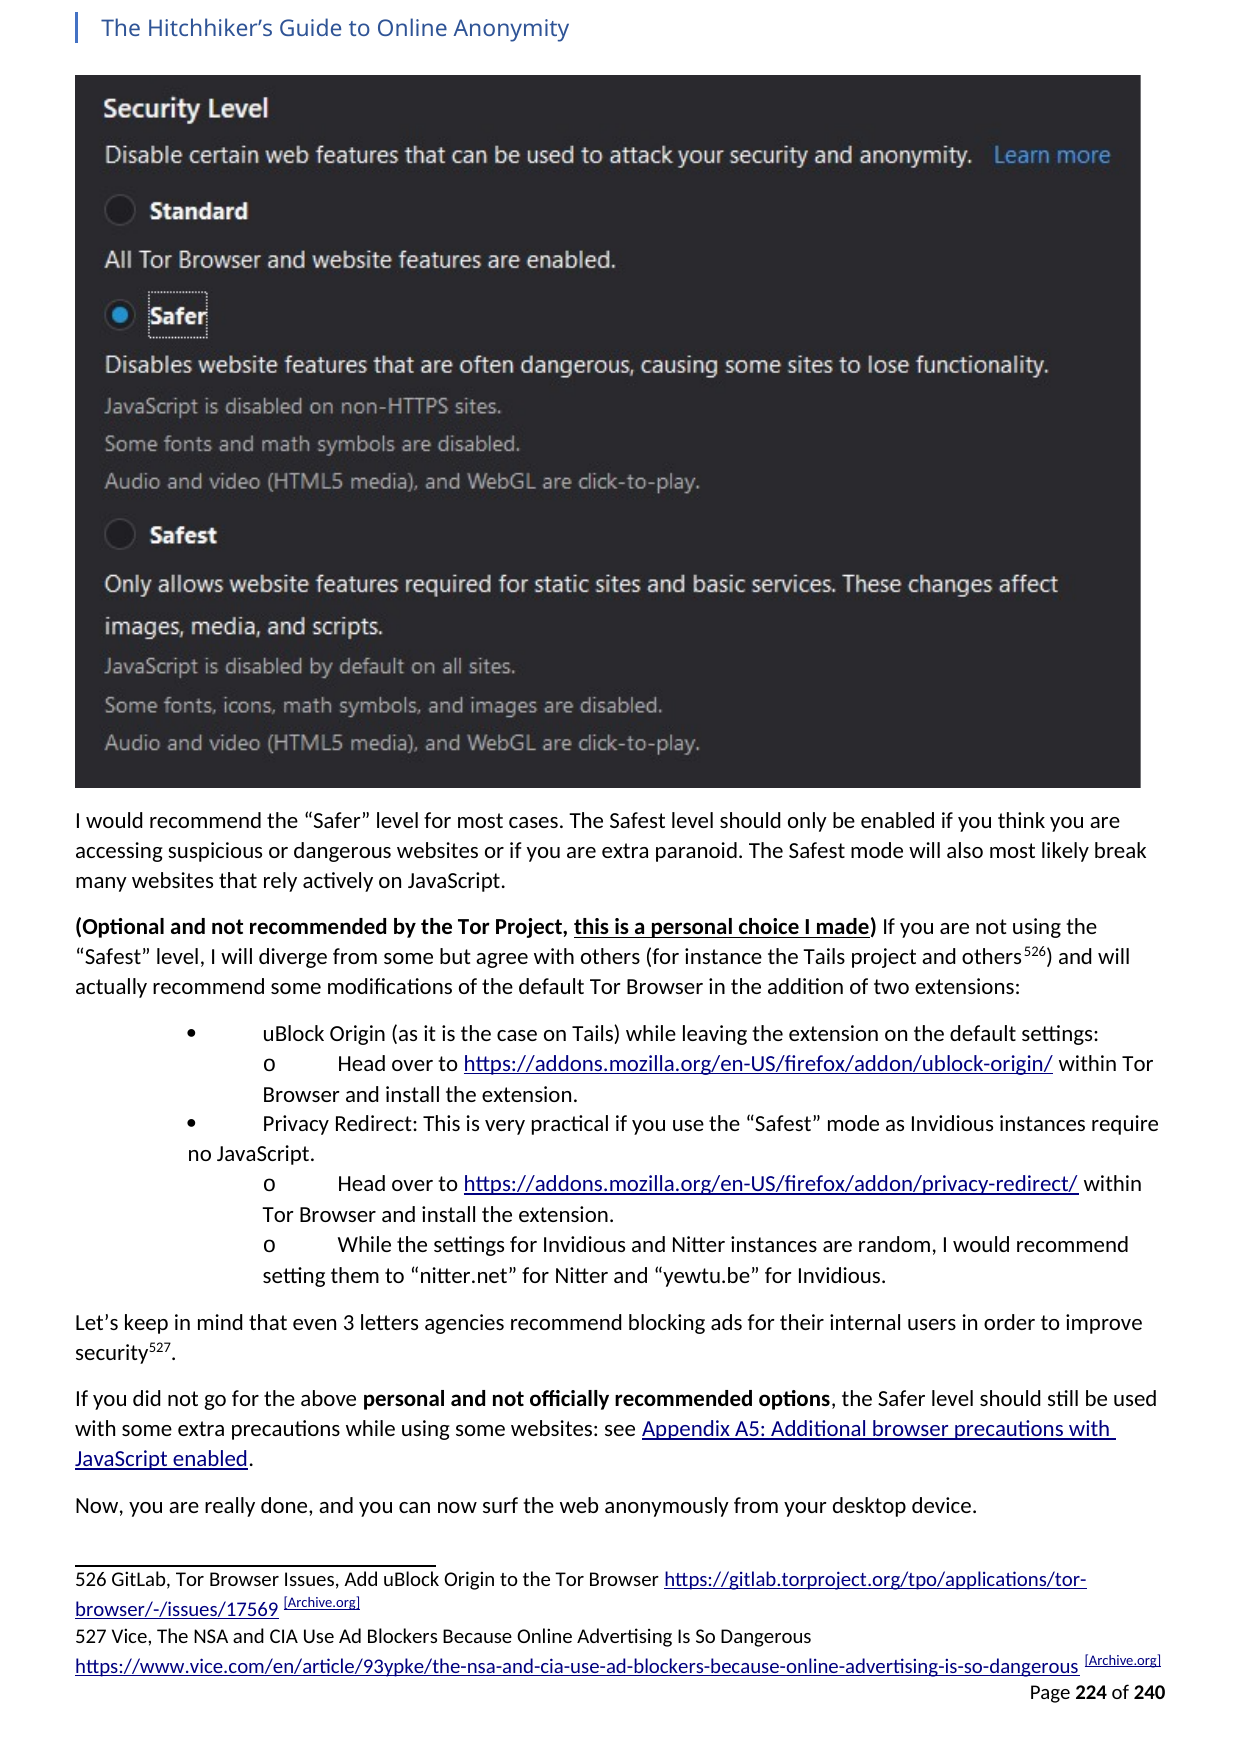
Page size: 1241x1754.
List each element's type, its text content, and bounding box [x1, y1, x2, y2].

list While the settings for Invidious and Nitter instances are random, I would recommend setting them to “nitter.net” for Nitter and “yewtu.be” for Invidious. [262, 1230, 1165, 1289]
list uBlock Origin (as it is the case on Tails) while leaving the extension on the default settings: [187, 1019, 1165, 1047]
picture [75, 75, 1141, 788]
text GitLab, Tor Browser Issues, Add uBlock Origin to the Tor Browser https://gitlab.torproject.org/tpo/applications/tor-browser/-/issues/17569 [Archive.org] [75, 1566, 1165, 1622]
text If you did not go for the above personal and not officially recommended options, the Safer level should still be used with some extra precautions while using some websites: see Appendix A5: Additional browser precautions with JavaScript enabled. [75, 1384, 1165, 1472]
text Let’s keep in mind that even 3 letters agencies recommend blocking ads for their internal users in order to improve security. [75, 1308, 1165, 1366]
text I would recommend the “Safer” level for most cases. The Safest level should only be enabled if you think you are accessing suspicious or dangerous websites or if you are extra paranoid. The Safest mode will also most likely break many websites that rely actively on JavaScript. [75, 806, 1165, 894]
list Head over to https://addons.mozilla.org/en-US/firefox/addon/ublock-origin/ within Tor Browser and install the extension. [262, 1049, 1165, 1108]
list Privacy Redirect: This is very practical if you use the “Safest” mode as Invidious instances require no JavaScript. [187, 1109, 1165, 1167]
list Head over to https://addons.mozilla.org/en-US/firefox/addon/privacy-redirect/ within Tor Browser and install the extension. [262, 1169, 1165, 1228]
text (Optional and not recommended by the Tor Project, this is a personal choice I made) If you are not using the “Safest” level, I will diverge from some but agree with others (for instance the Tails project and others) and will actually recommend some modifications of the default Tor Browser in the addition of two extensions: [75, 912, 1165, 1000]
text Now, you are really done, and you can now surf the web anonymously from your desktop device. [75, 1491, 1165, 1519]
text Vice, The NSA and CIA Use Ad Blockers Because Online Advertising Is So Dangerous https://www.vice.com/en/article/93ypke/the-nsa-and-cia-use-ad-blockers-because-online-advertising-is-so-dangerous [Archive.org] [75, 1624, 1165, 1679]
